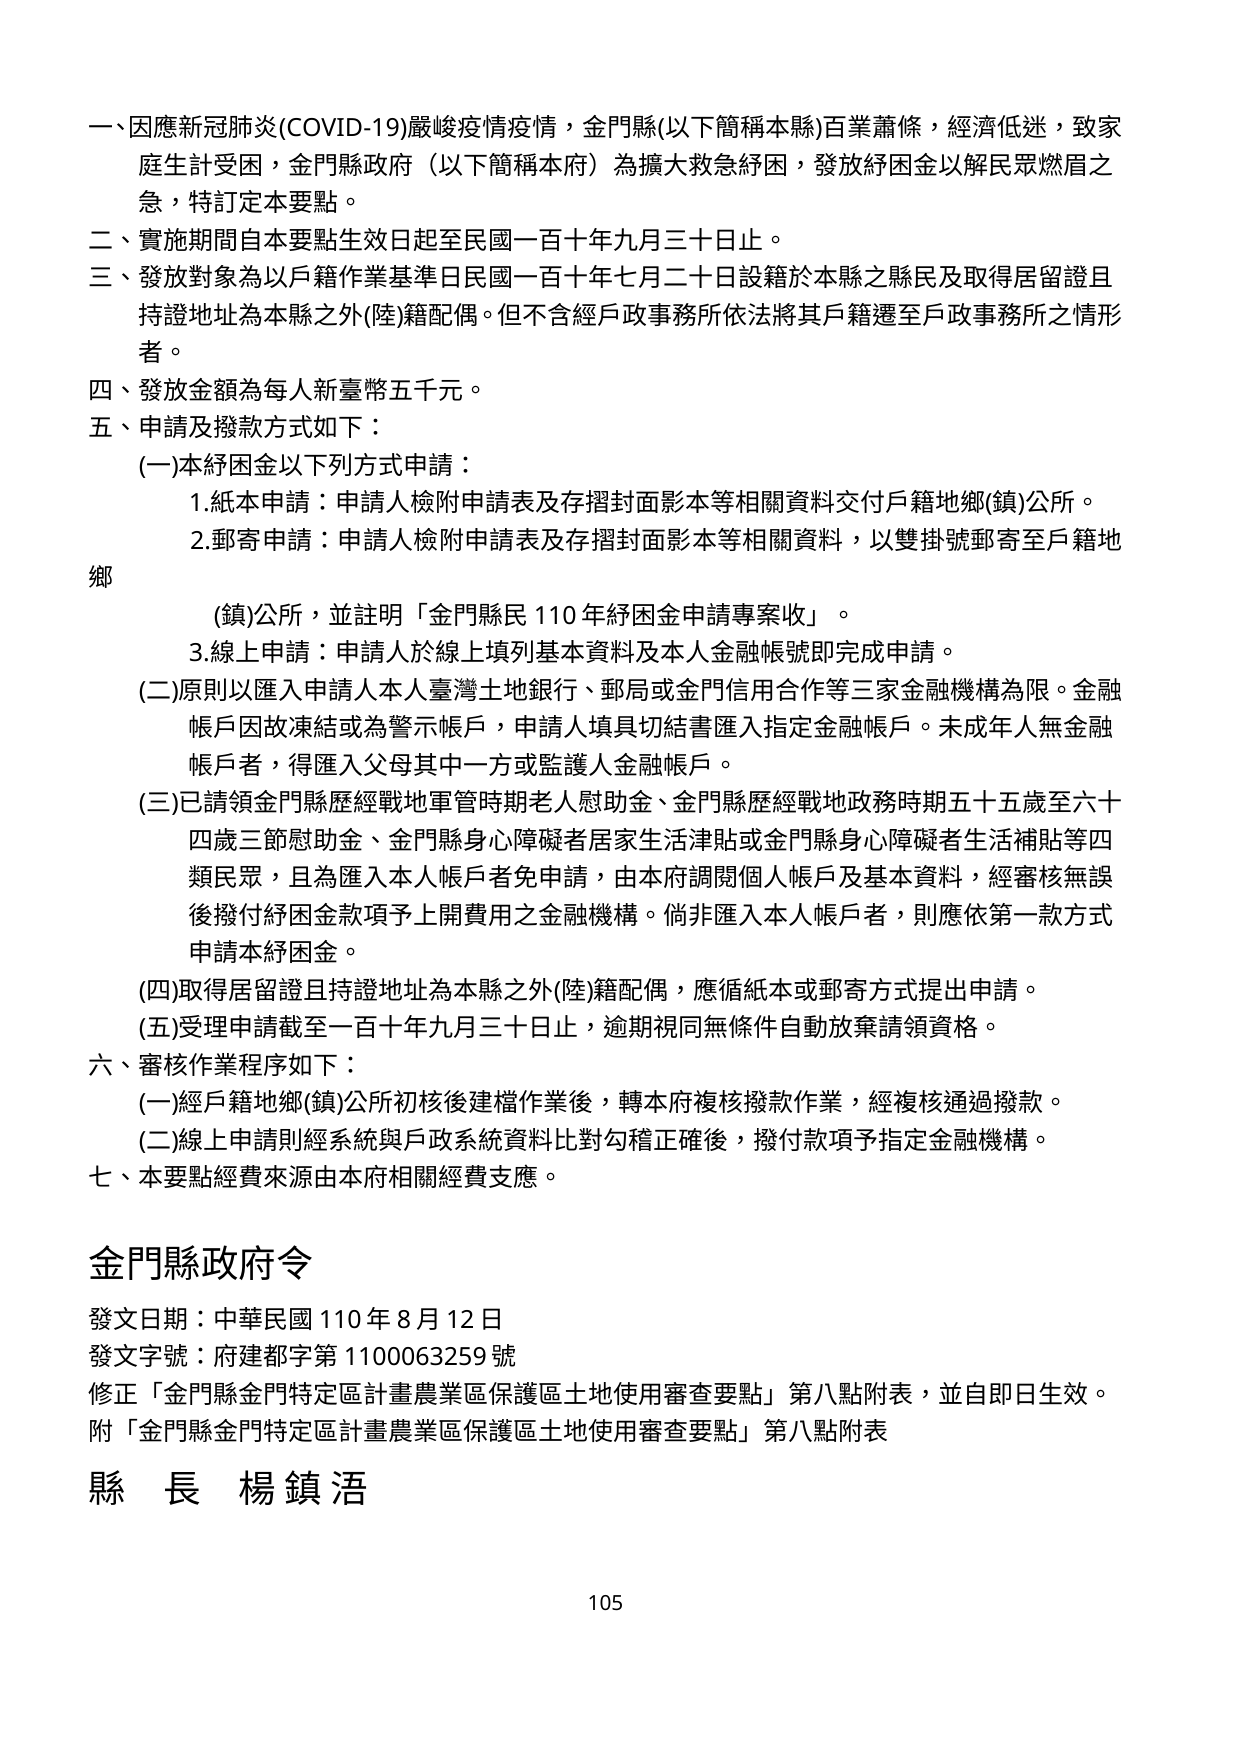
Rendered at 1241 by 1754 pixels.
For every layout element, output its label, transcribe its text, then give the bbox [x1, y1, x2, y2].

subtitle 四歲三節慰助金、金門縣身心障礙者居家生活津貼或金門縣身心障礙者生活補貼等四 [89, 819, 1122, 857]
subtitle 庭生計受困，金門縣政府（以下簡稱本府）為擴大救急紓困，發放紓困金以解民眾燃眉之 [89, 144, 1122, 182]
subtitle 申請本紓困金。 [89, 932, 1122, 969]
text 金門縣政府令 [89, 1224, 1122, 1299]
subtitle 帳戶因故凍結或為警示帳戶，申請人填具切結書匯入指定金融帳戶。未成年人無金融 [89, 707, 1122, 744]
subtitle 持證地址為本縣之外(陸)籍配偶。但不含經戶政事務所依法將其戶籍遷至戶政事務所之情形 [89, 294, 1122, 332]
text 發文日期：中華民國110年8月12日 [89, 1299, 1122, 1336]
subtitle 三、發放對象為以戶籍作業基準日民國一百十年七月二十日設籍於本縣之縣民及取得居留證且 [89, 257, 1122, 294]
text 縣 長 楊 鎮 浯 [89, 1449, 1122, 1524]
subtitle (五)受理申請截至一百十年九月三十日止，逾期視同無條件自動放棄請領資格。 [89, 1007, 1122, 1044]
subtitle 3.線上申請：申請人於線上填列基本資料及本人金融帳號即完成申請。 [89, 632, 1122, 669]
text 發文字號：府建都字第1100063259號 [89, 1336, 1122, 1374]
subtitle (三)已請領金門縣歷經戰地軍管時期老人慰助金、金門縣歷經戰地政務時期五十五歲至六十 [89, 782, 1122, 819]
subtitle 二、實施期間自本要點生效日起至民國一百十年九月三十日止。 [89, 219, 1122, 257]
subtitle 一、因應新冠肺炎(COVID-19)嚴峻疫情疫情，金門縣(以下簡稱本縣)百業蕭條，經濟低迷，致家 [89, 107, 1122, 144]
subtitle 後撥付紓困金款項予上開費用之金融機構。倘非匯入本人帳戶者，則應依第一款方式 [89, 894, 1122, 932]
subtitle (四)取得居留證且持證地址為本縣之外(陸)籍配偶，應循紙本或郵寄方式提出申請。 [89, 969, 1122, 1007]
subtitle 四、發放金額為每人新臺幣五千元。 [89, 369, 1122, 407]
subtitle (二)原則以匯入申請人本人臺灣土地銀行、郵局或金門信用合作等三家金融機構為限。金融 [89, 669, 1122, 707]
subtitle (鎮)公所，並註明「金門縣民110年紓困金申請專案收」。 [89, 594, 1122, 632]
subtitle 急，特訂定本要點。 [89, 182, 1122, 219]
text 修正「金門縣金門特定區計畫農業區保護區土地使用審查要點」第八點附表，並自即日生效。 [89, 1374, 1122, 1411]
subtitle 類民眾，且為匯入本人帳戶者免申請，由本府調閱個人帳戶及基本資料，經審核無誤 [89, 857, 1122, 894]
text 附「金門縣金門特定區計畫農業區保護區土地使用審查要點」第八點附表 [89, 1411, 1122, 1449]
subtitle (一)本紓困金以下列方式申請： [89, 444, 1122, 482]
subtitle (二)線上申請則經系統與戶政系統資料比對勾稽正確後，撥付款項予指定金融機構。 [89, 1119, 1122, 1157]
subtitle 五、申請及撥款方式如下： [89, 407, 1122, 444]
subtitle 帳戶者，得匯入父母其中一方或監護人金融帳戶。 [89, 744, 1122, 782]
subtitle 六、審核作業程序如下： [89, 1044, 1122, 1082]
subtitle 1.紙本申請：申請人檢附申請表及存摺封面影本等相關資料交付戶籍地鄉(鎮)公所。 [89, 482, 1122, 519]
subtitle 2.郵寄申請：申請人檢附申請表及存摺封面影本等相關資料，以雙掛號郵寄至戶籍地鄉 [89, 519, 1122, 594]
subtitle 七、本要點經費來源由本府相關經費支應。 [89, 1157, 1122, 1194]
subtitle 者。 [89, 332, 1122, 369]
subtitle (一)經戶籍地鄉(鎮)公所初核後建檔作業後，轉本府複核撥款作業，經複核通過撥款。 [89, 1082, 1122, 1119]
